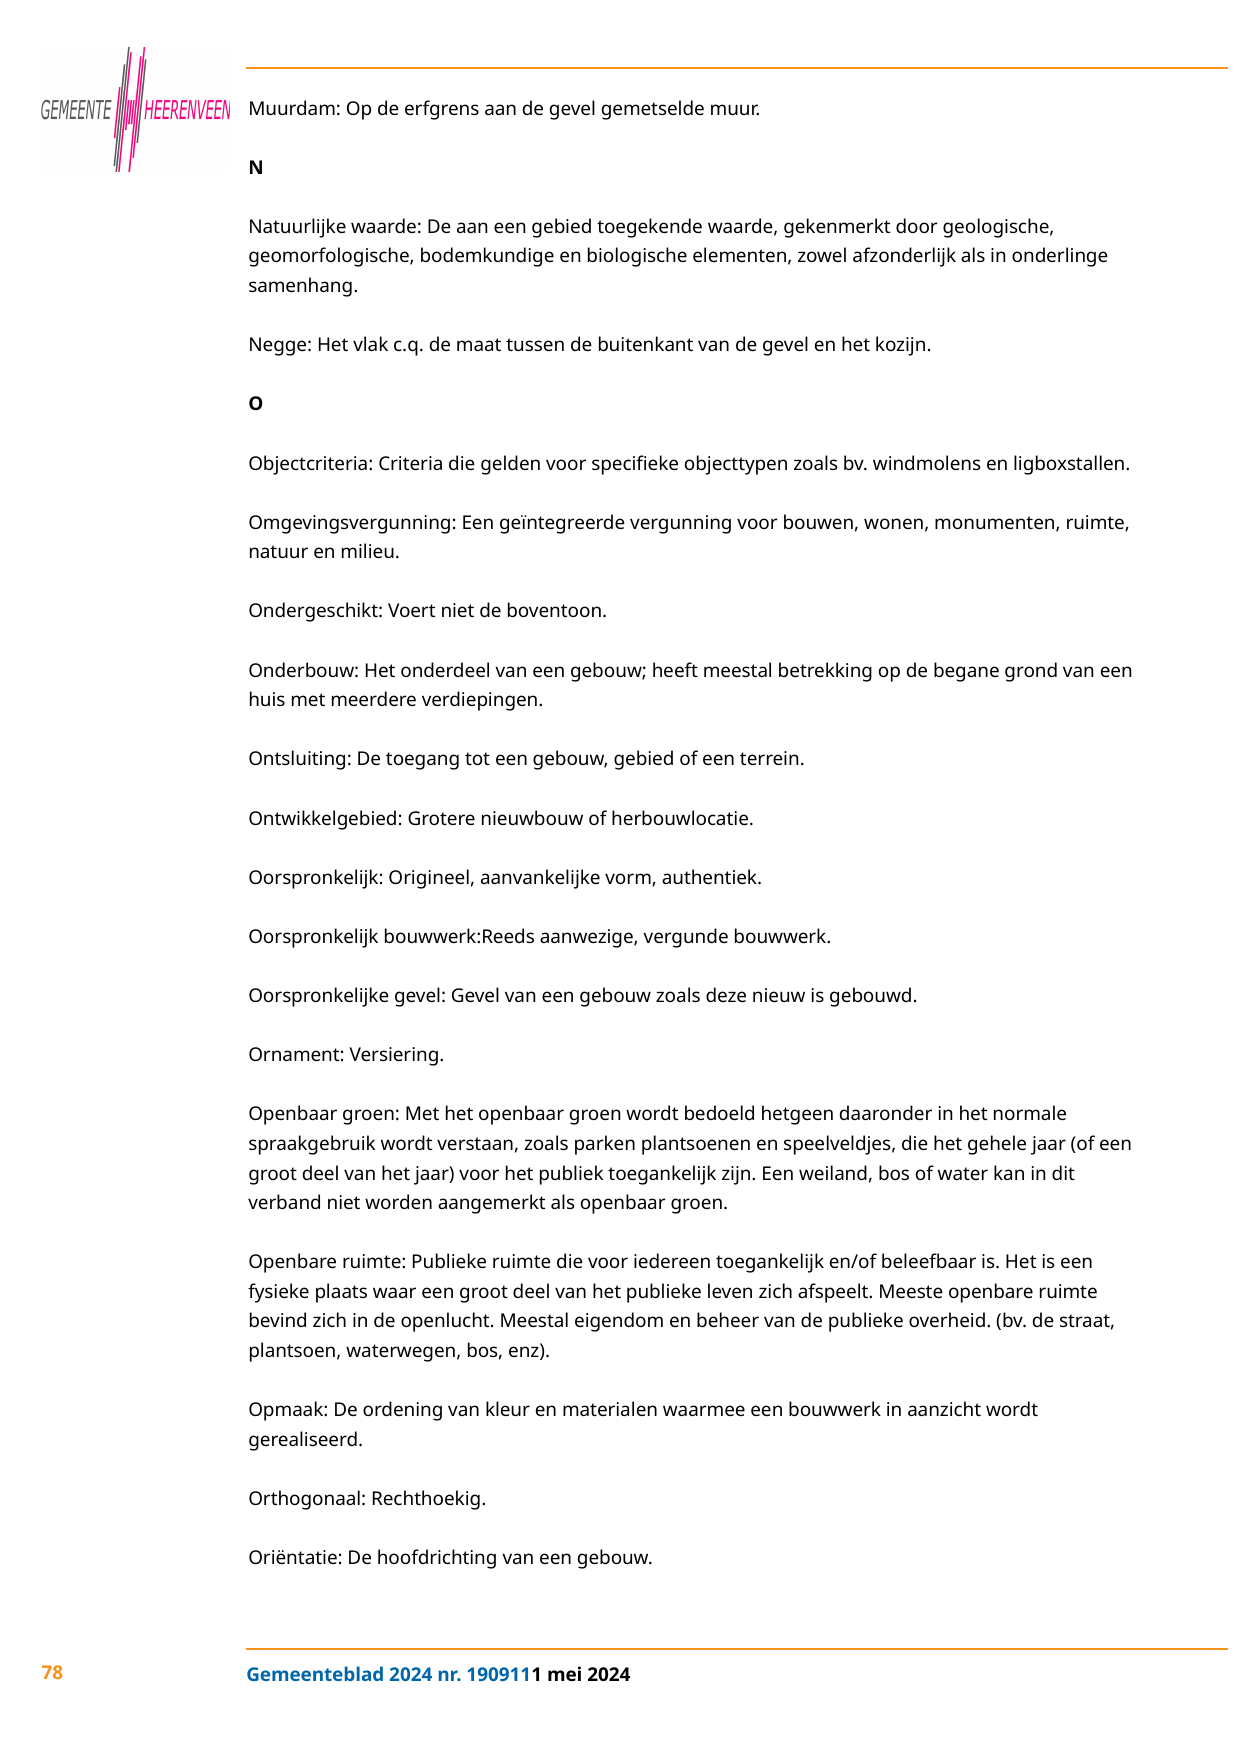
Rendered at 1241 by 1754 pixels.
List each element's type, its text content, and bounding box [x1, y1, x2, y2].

text Objectcriteria: Criteria die gelden voor specifieke objecttypen zoals bv. windmolens en ligboxstallen. [248, 450, 1152, 476]
text Ontsluiting: De toegang tot een gebouw, gebied of een terrein. [248, 746, 1152, 771]
text Ontwikkelgebied: Grotere nieuwbouw of herbouwlocatie. [248, 805, 1152, 831]
text N [248, 154, 1152, 180]
text Opmaak: De ordening van kleur en materialen waarmee een bouwwerk in aanzicht wordt gerealiseerd. [248, 1396, 1152, 1452]
text Omgevingsvergunning: Een geïntegreerde vergunning voor bouwen, wonen, monumenten, ruimte, natuur en milieu. [248, 509, 1152, 564]
text Oorspronkelijk: Origineel, aanvankelijke vorm, authentiek. [248, 864, 1152, 890]
picture [41, 47, 231, 172]
text Orthogonaal: Rechthoekig. [248, 1485, 1152, 1511]
text Ornament: Versiering. [248, 1041, 1152, 1067]
text Oorspronkelijke gevel: Gevel van een gebouw zoals deze nieuw is gebouwd. [248, 982, 1152, 1008]
text Ondergeschikt: Voert niet de boventoon. [248, 598, 1152, 623]
text Muurdam: Op de erfgrens aan de gevel gemetselde muur. [248, 95, 1152, 121]
text Oriëntatie: De hoofdrichting van een gebouw. [248, 1544, 1152, 1570]
text O [248, 391, 1152, 416]
text Openbare ruimte: Publieke ruimte die voor iedereen toegankelijk en/of beleefbaar is. Het is een fysieke plaats waar een groot deel van het publieke leven zich afspeelt. Meeste openbare ruimte bevind zich in de openlucht. Meestal eigendom en beheer van de publieke overheid. (bv. de straat, plantsoen, waterwegen, bos, enz). [248, 1248, 1152, 1363]
text Natuurlijke waarde: De aan een gebied toegekende waarde, gekenmerkt door geologische, geomorfologische, bodemkundige en biologische elementen, zowel afzonderlijk als in onderlinge samenhang. [248, 213, 1152, 298]
text Oorspronkelijk bouwwerk:Reeds aanwezige, vergunde bouwwerk. [248, 923, 1152, 949]
text Onderbouw: Het onderdeel van een gebouw; heeft meestal betrekking op de begane grond van een huis met meerdere verdiepingen. [248, 657, 1152, 712]
text Openbaar groen: Met het openbaar groen wordt bedoeld hetgeen daaronder in het normale spraakgebruik wordt verstaan, zoals parken plantsoenen en speelveldjes, die het gehele jaar (of een groot deel van het jaar) voor het publiek toegankelijk zijn. Een weiland, bos of water kan in dit verband niet worden aangemerkt als openbaar groen. [248, 1101, 1152, 1215]
text Negge: Het vlak c.q. de maat tussen de buitenkant van de gevel en het kozijn. [248, 331, 1152, 357]
